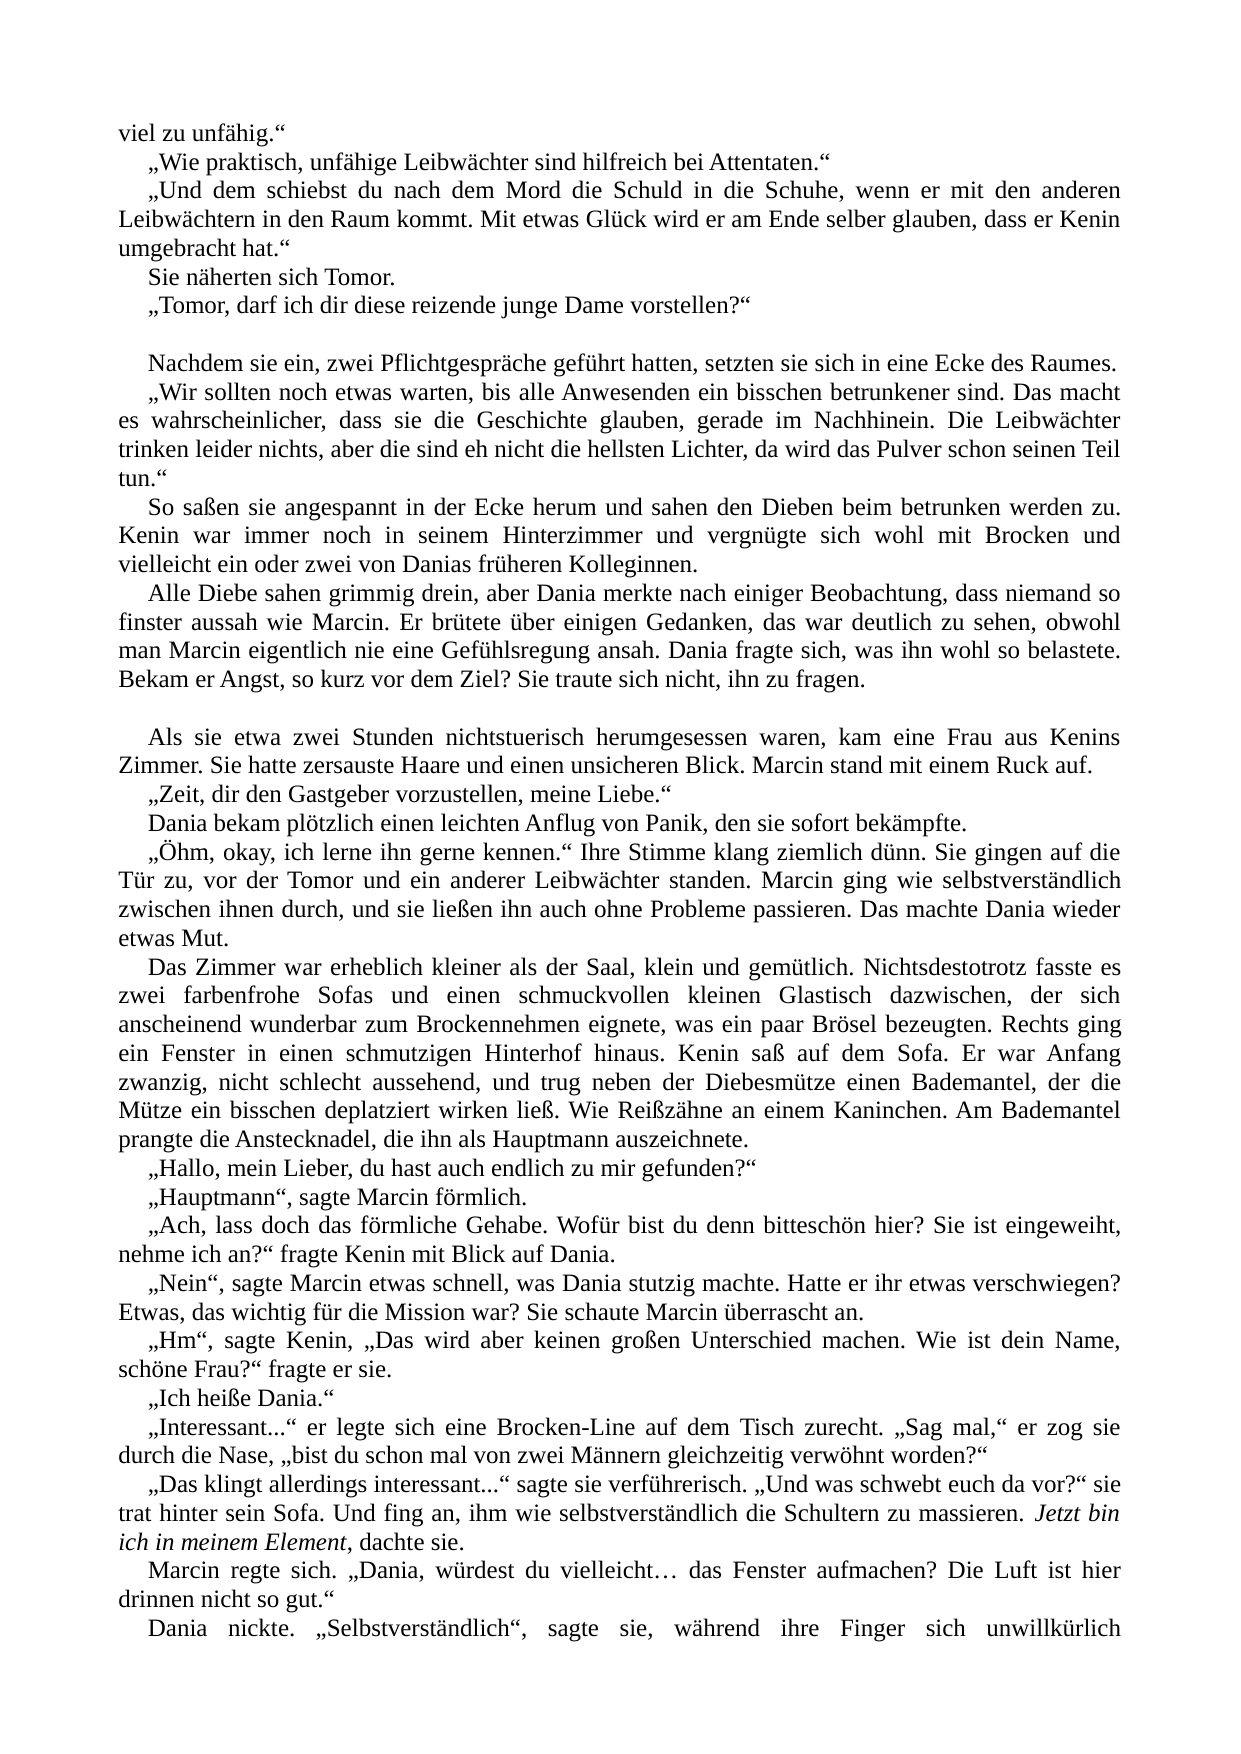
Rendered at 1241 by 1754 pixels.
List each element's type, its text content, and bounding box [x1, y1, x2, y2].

text viel zu unfähig.“ [118, 118, 1122, 147]
text „Ach, lass doch das förmliche Gehabe. Wofür bist du denn bitteschön hier? Sie ist eingeweiht, nehme ich an?“ fragte Kenin mit Blick auf Dania. [118, 1211, 1122, 1268]
text Als sie etwa zwei Stunden nichtstuerisch herumgesessen waren, kam eine Frau aus Kenins Zimmer. Sie hatte zersauste Haare und einen unsicheren Blick. Marcin stand mit einem Ruck auf. [118, 722, 1122, 779]
text „Wir sollten noch etwas warten, bis alle Anwesenden ein bisschen betrunkener sind. Das macht es wahrscheinlicher, dass sie die Geschichte glauben, gerade im Nachhinein. Die Leibwächter trinken leider nichts, aber die sind eh nicht die hellsten Lichter, da wird das Pulver schon seinen Teil tun.“ [118, 377, 1122, 492]
text Das Zimmer war erheblich kleiner als der Saal, klein und gemütlich. Nichtsdestotrotz fasste es zwei farbenfrohe Sofas und einen schmuckvollen kleinen Glastisch dazwischen, der sich anscheinend wunderbar zum Brockennehmen eignete, was ein paar Brösel bezeugten. Rechts ging ein Fenster in einen schmutzigen Hinterhof hinaus. Kenin saß auf dem Sofa. Er war Anfang zwanzig, nicht schlecht aussehend, und trug neben der Diebesmütze einen Bademantel, der die Mütze ein bisschen deplatziert wirken ließ. Wie Reißzähne an einem Kaninchen. Am Bademantel prangte die Anstecknadel, die ihn als Hauptmann auszeichnete. [118, 952, 1122, 1153]
text Alle Diebe sahen grimmig drein, aber Dania merkte nach einiger Beobachtung, dass niemand so finster aussah wie Marcin. Er brütete über einigen Gedanken, das war deutlich zu sehen, obwohl man Marcin eigentlich nie eine Gefühlsregung ansah. Dania fragte sich, was ihn wohl so belastete. Bekam er Angst, so kurz vor dem Ziel? Sie traute sich nicht, ihn zu fragen. [118, 578, 1122, 693]
text „Hallo, mein Lieber, du hast auch endlich zu mir gefunden?“ [118, 1153, 1122, 1182]
text „Zeit, dir den Gastgeber vorzustellen, meine Liebe.“ [118, 779, 1122, 808]
text Nachdem sie ein, zwei Pflichtgespräche geführt hatten, setzten sie sich in eine Ecke des Raumes. [118, 348, 1122, 377]
text So saßen sie angespannt in der Ecke herum und sahen den Dieben beim betrunken werden zu. Kenin war immer noch in seinem Hinterzimmer und vergnügte sich wohl mit Brocken und vielleicht ein oder zwei von Danias früheren Kolleginnen. [118, 492, 1122, 578]
text „Tomor, darf ich dir diese reizende junge Dame vorstellen?“ [118, 291, 1122, 319]
text „Wie praktisch, unfähige Leibwächter sind hilfreich bei Attentaten.“ [118, 147, 1122, 176]
text Dania nickte. „Selbstverständlich“, sagte sie, während ihre Finger sich unwillkürlich [118, 1613, 1122, 1642]
text „Öhm, okay, ich lerne ihn gerne kennen.“ Ihre Stimme klang ziemlich dünn. Sie gingen auf die Tür zu, vor der Tomor und ein anderer Leibwächter standen. Marcin ging wie selbstverständlich zwischen ihnen durch, und sie ließen ihn auch ohne Probleme passieren. Das machte Dania wieder etwas Mut. [118, 837, 1122, 952]
text „Interessant...“ er legte sich eine Brocken-Line auf dem Tisch zurecht. „Sag mal,“ er zog sie durch die Nase, „bist du schon mal von zwei Männern gleichzeitig verwöhnt worden?“ [118, 1412, 1122, 1469]
text „Das klingt allerdings interessant...“ sagte sie verführerisch. „Und was schwebt euch da vor?“ sie trat hinter sein Sofa. Und fing an, ihm wie selbstverständlich die Schultern zu massieren. Jetzt bin ich in meinem Element, dachte sie. [118, 1469, 1122, 1556]
text „Nein“, sagte Marcin etwas schnell, was Dania stutzig machte. Hatte er ihr etwas verschwiegen?Etwas, das wichtig für die Mission war? Sie schaute Marcin überrascht an. [118, 1268, 1122, 1326]
text Dania bekam plötzlich einen leichten Anflug von Panik, den sie sofort bekämpfte. [118, 808, 1122, 837]
text „Und dem schiebst du nach dem Mord die Schuld in die Schuhe, wenn er mit den anderen Leibwächtern in den Raum kommt. Mit etwas Glück wird er am Ende selber glauben, dass er Kenin umgebracht hat.“ [118, 176, 1122, 262]
text Sie näherten sich Tomor. [118, 262, 1122, 291]
text „Hauptmann“, sagte Marcin förmlich. [118, 1182, 1122, 1211]
text Marcin regte sich. „Dania, würdest du vielleicht… das Fenster aufmachen? Die Luft ist hier drinnen nicht so gut.“ [118, 1556, 1122, 1613]
text „Hm“, sagte Kenin, „Das wird aber keinen großen Unterschied machen. Wie ist dein Name, schöne Frau?“ fragte er sie. [118, 1326, 1122, 1383]
text „Ich heiße Dania.“ [118, 1383, 1122, 1412]
